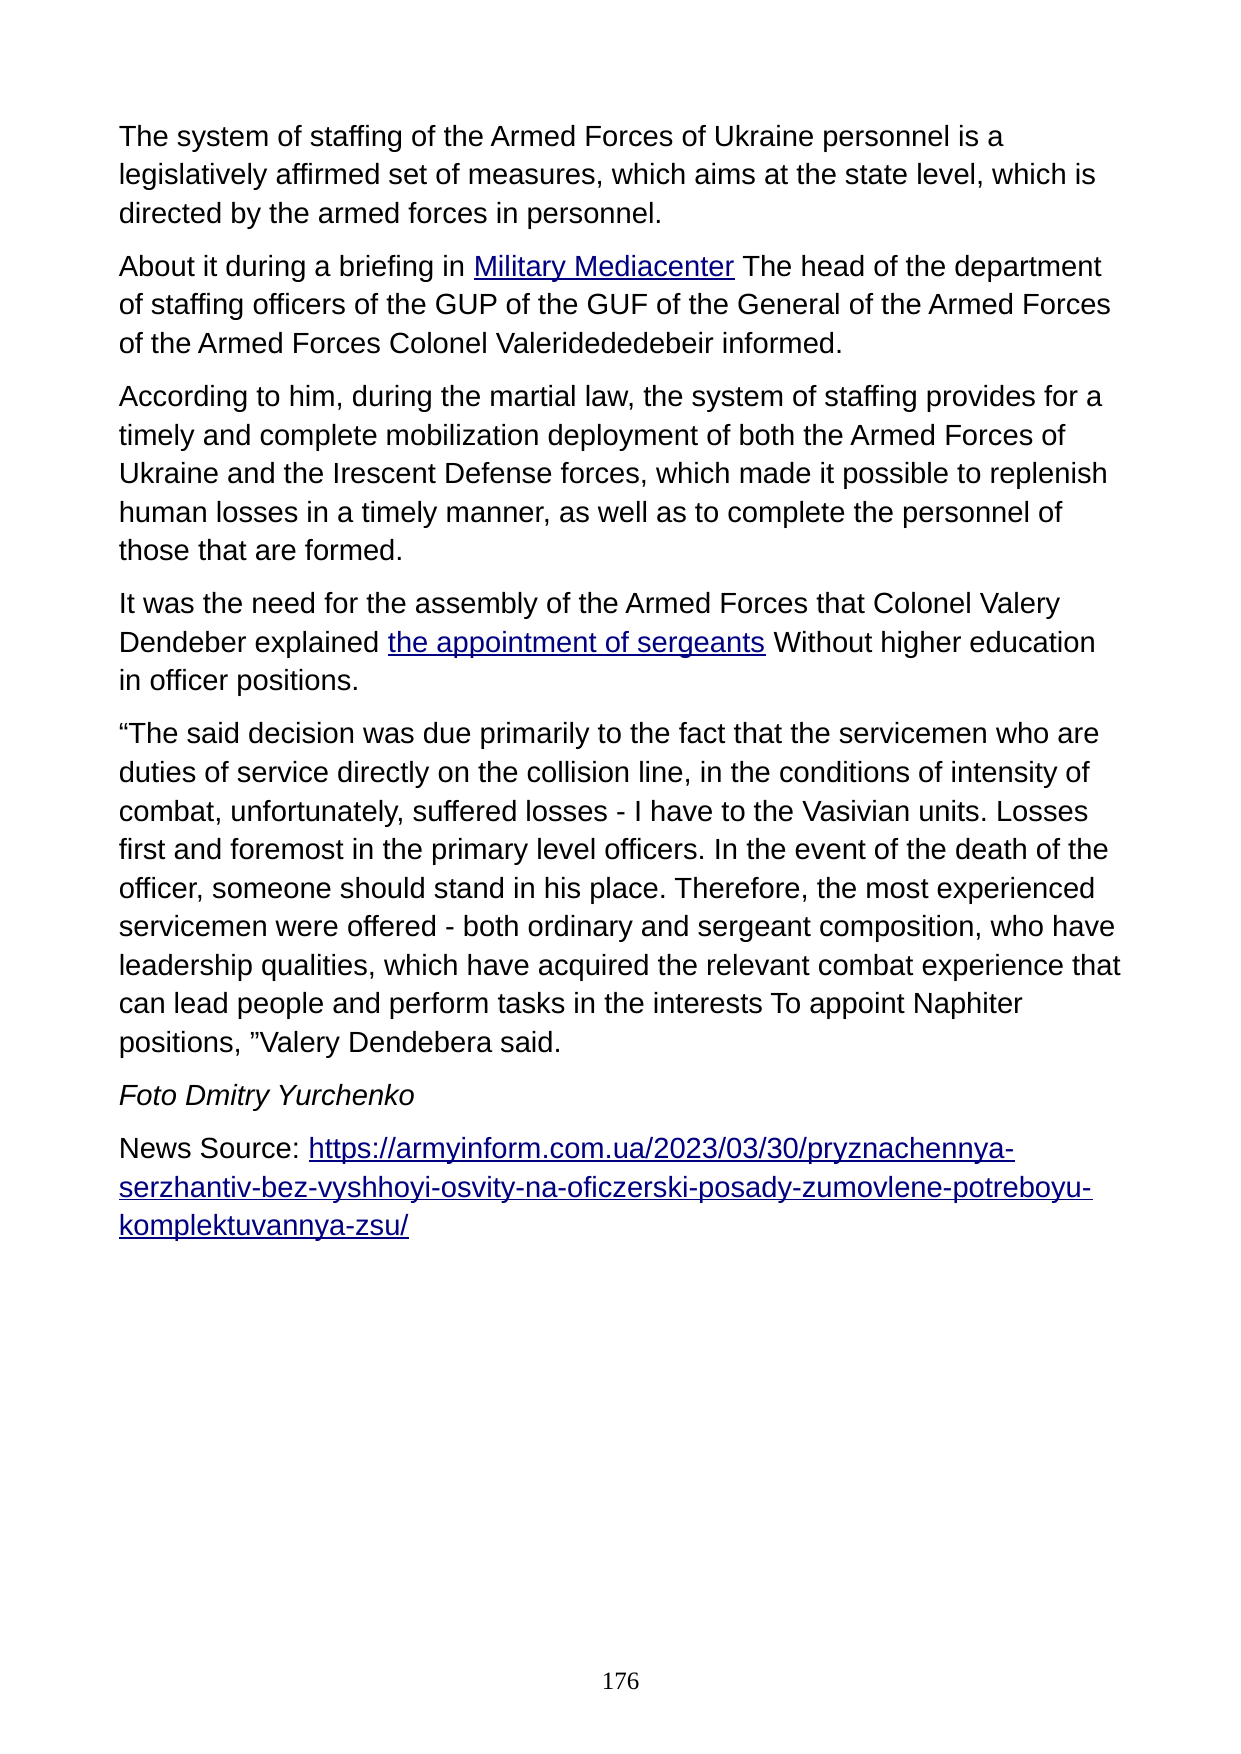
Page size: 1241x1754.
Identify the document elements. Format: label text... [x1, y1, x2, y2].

text It was the need for the assembly of the Armed Forces that Colonel Valery Dendeber explained the appointment of sergeants Without higher education in officer positions. [118, 586, 1122, 697]
text Foto Dmitry Yurchenko [118, 1078, 1122, 1111]
text The system of staffing of the Armed Forces of Ukraine personnel is a legislatively affirmed set of measures, which aims at the state level, which is directed by the armed forces in personnel. [118, 118, 1122, 229]
text According to him, during the martial law, the system of staffing provides for a timely and complete mobilization deployment of both the Armed Forces of Ukraine and the Irescent Defense forces, which made it possible to replenish human losses in a timely manner, as well as to complete the personnel of those that are formed. [118, 379, 1122, 567]
text About it during a briefing in Military Mediacenter The head of the department of staffing officers of the GUP of the GUF of the General of the Armed Forces of the Armed Forces Colonel Valeridededebeir informed. [118, 249, 1122, 359]
text “The said decision was due primarily to the fact that the servicemen who are duties of service directly on the collision line, in the conditions of intensity of combat, unfortunately, suffered losses - I have to the Vasivian units. Losses first and foremost in the primary level officers. In the event of the death of the officer, someone should stand in his place. Therefore, the most experienced servicemen were offered - both ordinary and sergeant composition, who have leadership qualities, which have acquired the relevant combat experience that can lead people and perform tasks in the interests To appoint Naphiter positions, ”Valery Dendebera said. [118, 716, 1122, 1058]
text News Source: https://armyinform.com.ua/2023/03/30/pryznachennya-serzhantiv-bez-vyshhoyi-osvity-na-oficzerski-posady-zumovlene-potreboyu-komplektuvannya-zsu/ [118, 1131, 1122, 1242]
